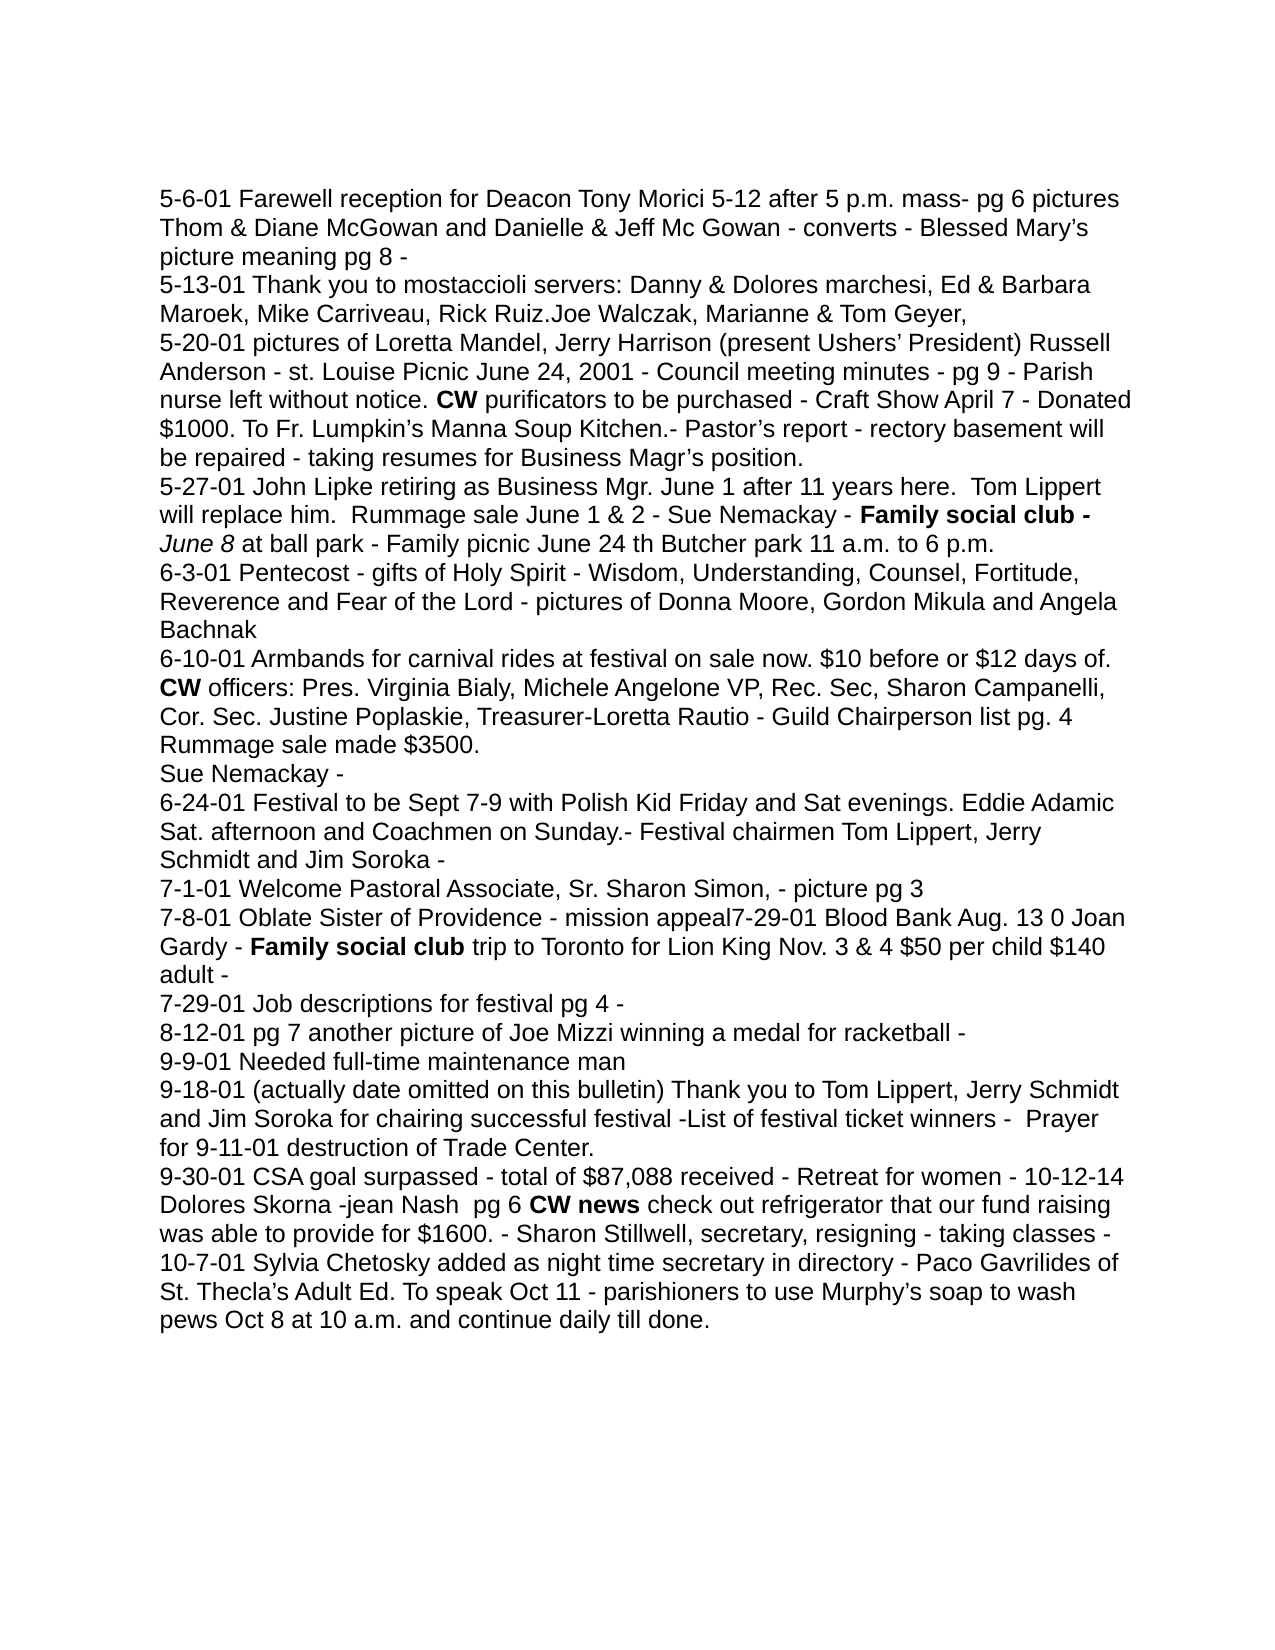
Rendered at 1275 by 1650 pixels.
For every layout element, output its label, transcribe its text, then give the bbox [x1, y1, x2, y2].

text Sue Nemackay - [159, 759, 1134, 788]
text 5-27-01 John Lipke retiring as Business Mgr. June 1 after 11 years here. Tom Lippert will replace him. Rummage sale June 1 & 2 - Sue Nemackay - Family social club - [159, 472, 1134, 529]
text 6-24-01 Festival to be Sept 7-9 with Polish Kid Friday and Sat evenings. Eddie Adamic [159, 788, 1134, 817]
text 7-1-01 Welcome Pastoral Associate, Sr. Sharon Simon, - picture pg 3 [159, 874, 1134, 903]
text 5-20-01 pictures of Loretta Mandel, Jerry Harrison (present Ushers’ President) Russell Anderson - st. Louise Picnic June 24, 2001 - Council meeting minutes - pg 9 - Parish nurse left without notice. CW purificators to be purchased - Craft Show April 7 - Donated $1000. To Fr. Lumpkin’s Manna Soup Kitchen.- Pastor’s report - rectory basement will be repaired - taking resumes for Business Magr’s position. [159, 328, 1134, 472]
text 8-12-01 pg 7 another picture of Joe Mizzi winning a medal for racketball - [159, 1018, 1134, 1047]
text Sat. afternoon and Coachmen on Sunday.- Festival chairmen Tom Lippert, Jerry Schmidt and Jim Soroka - [159, 817, 1134, 874]
text 9-18-01 (actually date omitted on this bulletin) Thank you to Tom Lippert, Jerry Schmidt and Jim Soroka for chairing successful festival -List of festival ticket winners - Prayer for 9-11-01 destruction of Trade Center. [159, 1075, 1134, 1162]
text 6-3-01 Pentecost - gifts of Holy Spirit - Wisdom, Understanding, Counsel, Fortitude, Reverence and Fear of the Lord - pictures of Donna Moore, Gordon Mikula and Angela Bachnak [159, 558, 1134, 644]
text 9-30-01 CSA goal surpassed - total of $87,088 received - Retreat for women - 10-12-14 Dolores Skorna -jean Nash pg 6 CW news check out refrigerator that our fund raising was able to provide for $1600. - Sharon Stillwell, secretary, resigning - taking classes - [159, 1162, 1134, 1248]
text 9-9-01 Needed full-time maintenance man [159, 1047, 1134, 1075]
text St. Thecla’s Adult Ed. To speak Oct 11 - parishioners to use Murphy’s soap to wash pews Oct 8 at 10 a.m. and continue daily till done. [159, 1277, 1134, 1334]
text CW officers: Pres. Virginia Bialy, Michele Angelone VP, Rec. Sec, Sharon Campanelli, [159, 673, 1134, 702]
text 5-6-01 Farewell reception for Deacon Tony Morici 5-12 after 5 p.m. mass- pg 6 pictures Thom & Diane McGowan and Danielle & Jeff Mc Gowan - converts - Blessed Mary’s picture meaning pg 8 - [159, 184, 1134, 270]
text 7-8-01 Oblate Sister of Providence - mission appeal7-29-01 Blood Bank Aug. 13 0 Joan Gardy - Family social club trip to Toronto for Lion King Nov. 3 & 4 $50 per child $140 adult - [159, 903, 1134, 989]
text Cor. Sec. Justine Poplaskie, Treasurer-Loretta Rautio - Guild Chairperson list pg. 4 Rummage sale made $3500. [159, 702, 1134, 759]
text 6-10-01 Armbands for carnival rides at festival on sale now. $10 before or $12 days of. [159, 644, 1134, 673]
text June 8 at ball park - Family picnic June 24 th Butcher park 11 a.m. to 6 p.m. [159, 529, 1134, 558]
text 10-7-01 Sylvia Chetosky added as night time secretary in directory - Paco Gavrilides of [159, 1248, 1134, 1277]
text 5-13-01 Thank you to mostaccioli servers: Danny & Dolores marchesi, Ed & Barbara Maroek, Mike Carriveau, Rick Ruiz.Joe Walczak, Marianne & Tom Geyer, [159, 270, 1134, 328]
text 7-29-01 Job descriptions for festival pg 4 - [159, 989, 1134, 1018]
